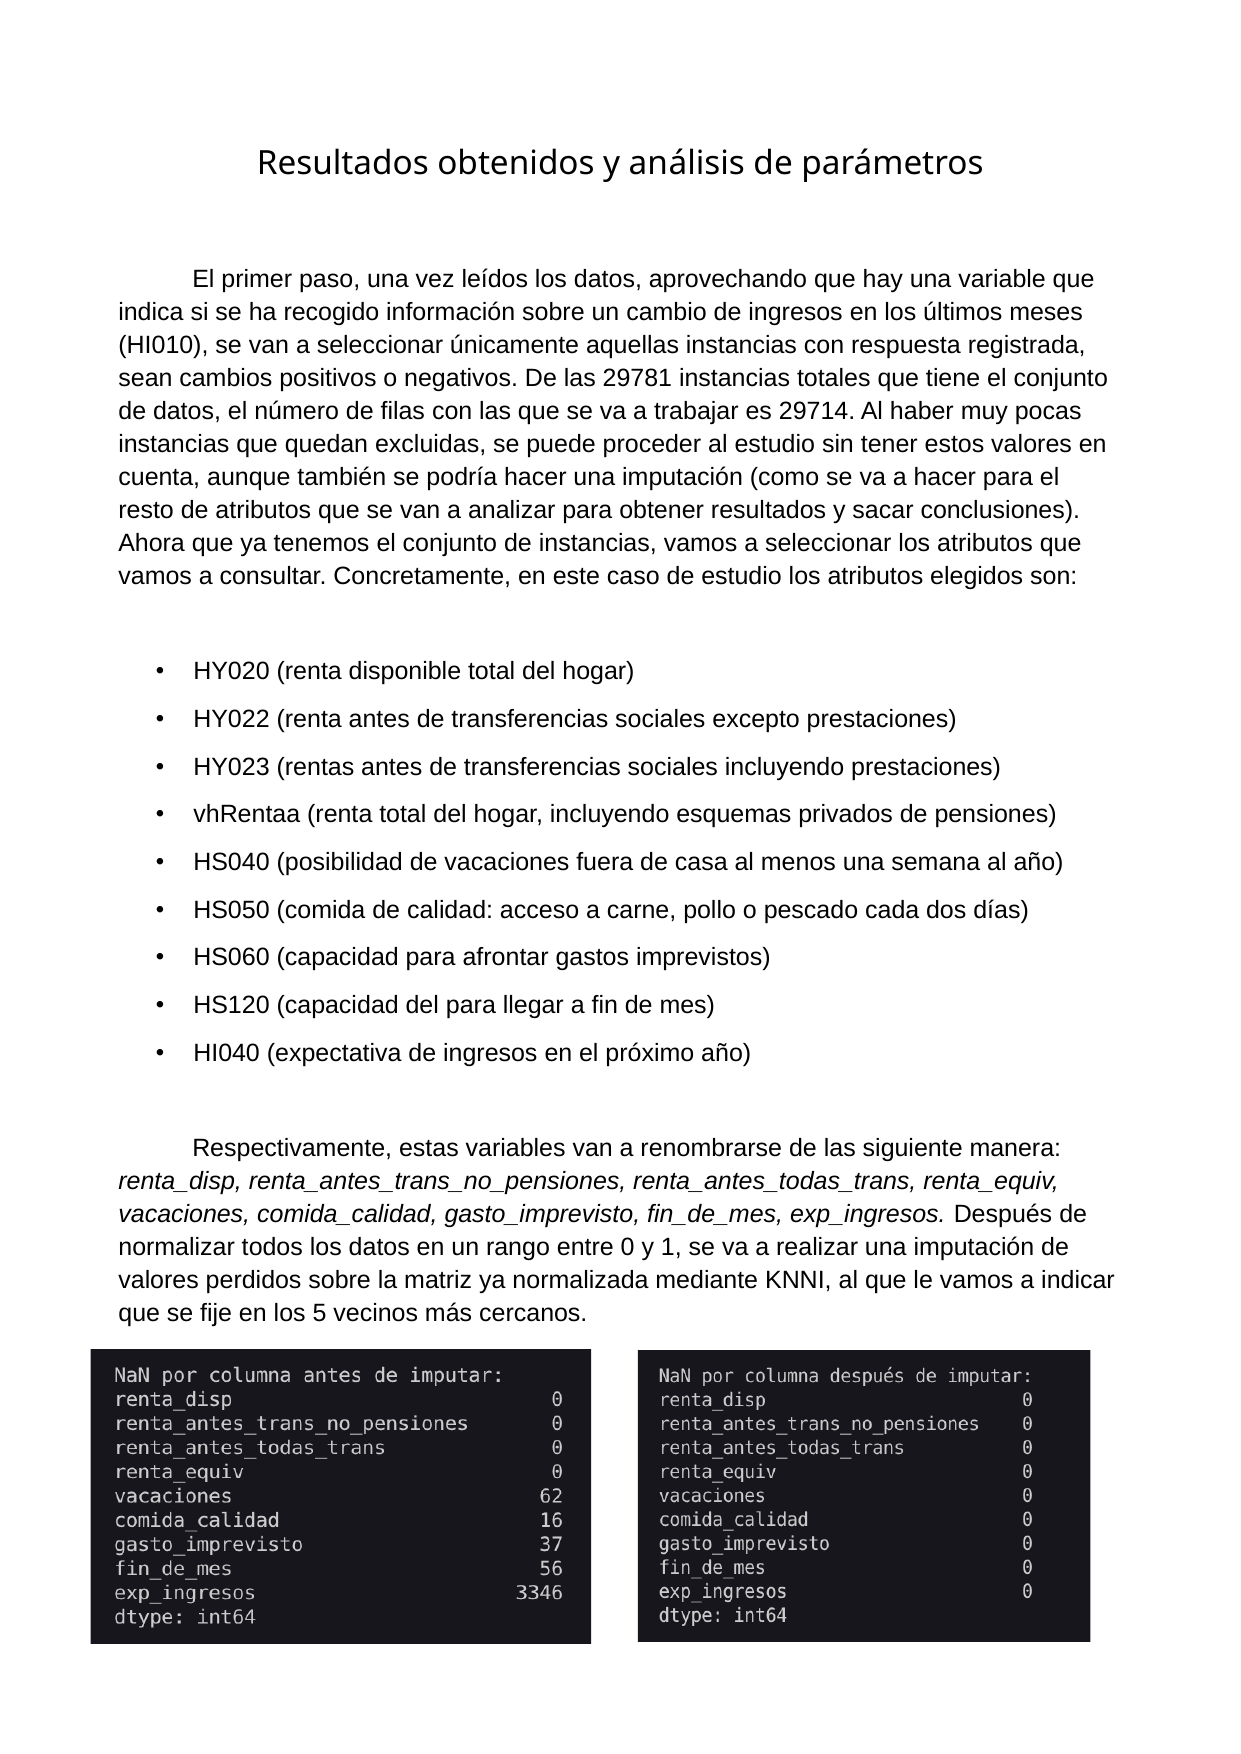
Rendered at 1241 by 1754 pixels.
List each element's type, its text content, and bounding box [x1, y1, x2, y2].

subtitle Resultados obtenidos y análisis de parámetros [118, 139, 1122, 184]
list HS120 (capacidad del para llegar a fin de mes) [156, 990, 1122, 1019]
list HS050 (comida de calidad: acceso a carne, pollo o pescado cada dos días) [156, 894, 1122, 923]
list HY020 (renta disponible total del hogar) [156, 656, 1122, 685]
list HY022 (renta antes de transferencias sociales excepto prestaciones) [156, 704, 1122, 733]
list vhRentaa (renta total del hogar, incluyendo esquemas privados de pensiones) [156, 799, 1122, 828]
list HS060 (capacidad para afrontar gastos imprevistos) [156, 942, 1122, 971]
picture [637, 1350, 1091, 1642]
picture [90, 1349, 592, 1644]
list HY023 (rentas antes de transferencias sociales incluyendo prestaciones) [156, 751, 1122, 780]
list HI040 (expectativa de ingresos en el próximo año) [156, 1038, 1122, 1067]
text Respectivamente, estas variables van a renombrarse de las siguiente manera: renta_disp, renta_antes_trans_no_pensiones, renta_antes_todas_trans, renta_equiv, vacaciones, comida_calidad, gasto_imprevisto, fin_de_mes, exp_ingresos. Después de normalizar todos los datos en un rango entre 0 y 1, se va a realizar una imputación de valores perdidos sobre la matriz ya normalizada mediante KNNI, al que le vamos a indicar que se fije en los 5 vecinos más cercanos. [118, 1133, 1122, 1327]
text El primer paso, una vez leídos los datos, aprovechando que hay una variable que indica si se ha recogido información sobre un cambio de ingresos en los últimos meses (HI010), se van a seleccionar únicamente aquellas instancias con respuesta registrada, sean cambios positivos o negativos. De las 29781 instancias totales que tiene el conjunto de datos, el número de filas con las que se va a trabajar es 29714. Al haber muy pocas instancias que quedan excluidas, se puede proceder al estudio sin tener estos valores en cuenta, aunque también se podría hacer una imputación (como se va a hacer para el resto de atributos que se van a analizar para obtener resultados y sacar conclusiones). Ahora que ya tenemos el conjunto de instancias, vamos a seleccionar los atributos que vamos a consultar. Concretamente, en este caso de estudio los atributos elegidos son: [118, 264, 1122, 589]
list HS040 (posibilidad de vacaciones fuera de casa al menos una semana al año) [156, 847, 1122, 876]
